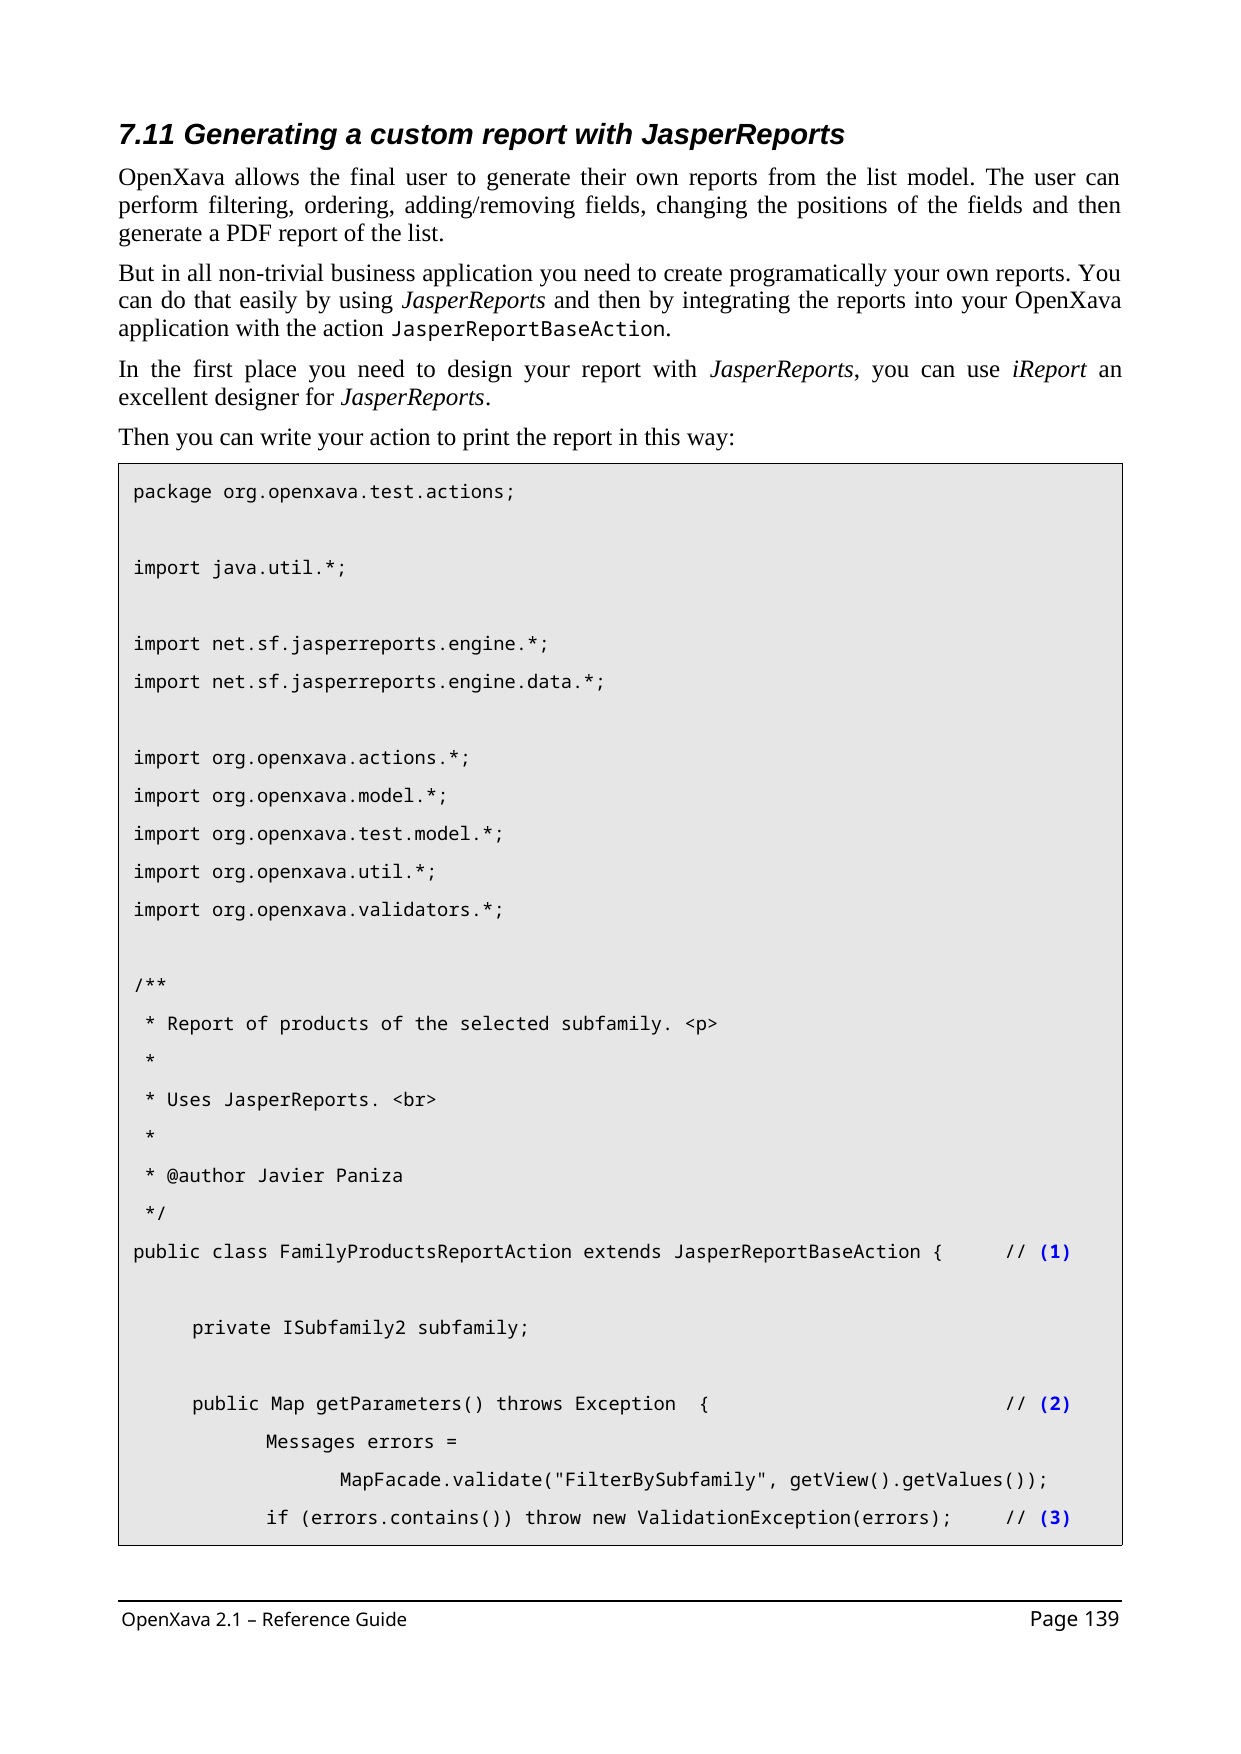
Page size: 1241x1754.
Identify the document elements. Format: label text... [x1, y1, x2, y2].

text public Map getParameters() throws Exception { // (2) [119, 1376, 1122, 1414]
text import org.openxava.test.model.*; [119, 805, 1122, 843]
subtitle Generating a custom report with JasperReports [118, 118, 1122, 151]
text */ [119, 1186, 1122, 1224]
text Then you can write your action to print the report in this way: [118, 423, 1122, 451]
text import java.util.*; [119, 539, 1122, 577]
text * [119, 1033, 1122, 1072]
text /** [119, 957, 1122, 996]
text import org.openxava.model.*; [119, 767, 1122, 805]
text * Uses JasperReports. <br> [119, 1072, 1122, 1109]
text import net.sf.jasperreports.engine.*; [119, 615, 1122, 653]
text import org.openxava.actions.*; [119, 729, 1122, 767]
text OpenXava allows the final user to generate their own reports from the list model. The user can perform filtering, ordering, adding/removing fields, changing the positions of the fields and then generate a PDF report of the list. [118, 163, 1122, 246]
text public class FamilyProductsReportAction extends JasperReportBaseAction { // (1) [119, 1224, 1122, 1262]
text * [119, 1109, 1122, 1148]
text MapFacade.validate("FilterBySubfamily", getView().getValues()); [119, 1452, 1122, 1490]
text package org.openxava.test.actions; [119, 464, 1122, 501]
text * Report of products of the selected subfamily. <p> [119, 996, 1122, 1033]
text private ISubfamily2 subfamily; [119, 1300, 1122, 1338]
text But in all non-trivial business application you need to create programatically your own reports. You can do that easily by using JasperReports and then by integrating the reports into your OpenXava application with the action JasperReportBaseAction. [118, 259, 1122, 343]
text import org.openxava.util.*; [119, 843, 1122, 881]
text * @author Javier Paniza [119, 1148, 1122, 1186]
text In the first place you need to design your report with JasperReports, you can use iReport an excellent designer for JasperReports. [118, 355, 1122, 411]
text import net.sf.jasperreports.engine.data.*; [119, 653, 1122, 691]
text if (errors.contains()) throw new ValidationException(errors); // (3) [119, 1490, 1122, 1545]
text Messages errors = [119, 1414, 1122, 1452]
text import org.openxava.validators.*; [119, 881, 1122, 919]
